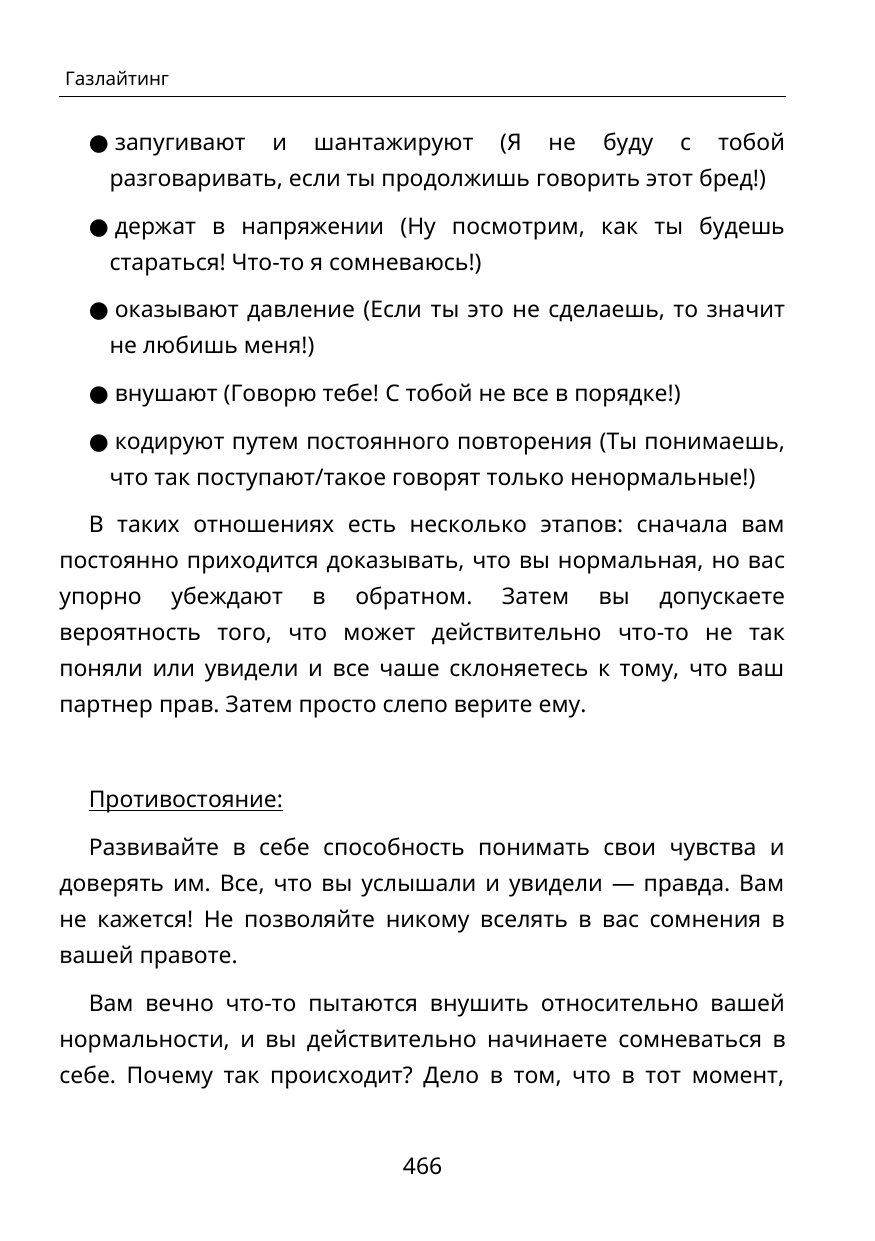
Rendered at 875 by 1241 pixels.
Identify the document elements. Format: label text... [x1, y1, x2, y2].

list держат в напряжении (Ну посмотрим, как ты будешь стараться! Что-то я сомневаюсь!) [88, 210, 786, 277]
list кодируют путем постоянного повторения (Ты понимаешь, что так поступают/такое говорят только ненормальные!) [88, 425, 786, 492]
text В таких отношениях есть несколько этапов: сначала вам постоянно приходится доказывать, что вы нормальная, но вас упорно убеждают в обратном. Затем вы допускаете вероятность того, что может действительно что-то не так поняли или увидели и все чаше склоняетесь к тому, что ваш партнер прав. Затем просто слепо верите ему. [59, 508, 786, 719]
list оказывают давление (Если ты это не сделаешь, то значит не любишь меня!) [88, 293, 786, 361]
text Противостояние: [59, 783, 786, 815]
list запугивают и шантажируют (Я не буду с тобой разговаривать, если ты продолжишь говорить этот бред!) [88, 126, 786, 193]
text Развивайте в себе способность понимать свои чувства и доверять им. Все, что вы услышали и увидели — правда. Вам не кажется! Не позволяйте никому вселять в вас сомнения в вашей правоте. [59, 831, 786, 970]
text Вам вечно что-то пытаются внушить относительно вашей нормальности, и вы действительно начинаете сомневаться в себе. Почему так происходит? Дело в том, что в тот момент, [59, 987, 786, 1090]
list внушают (Говорю тебе! С тобой не все в порядке!) [88, 377, 786, 408]
